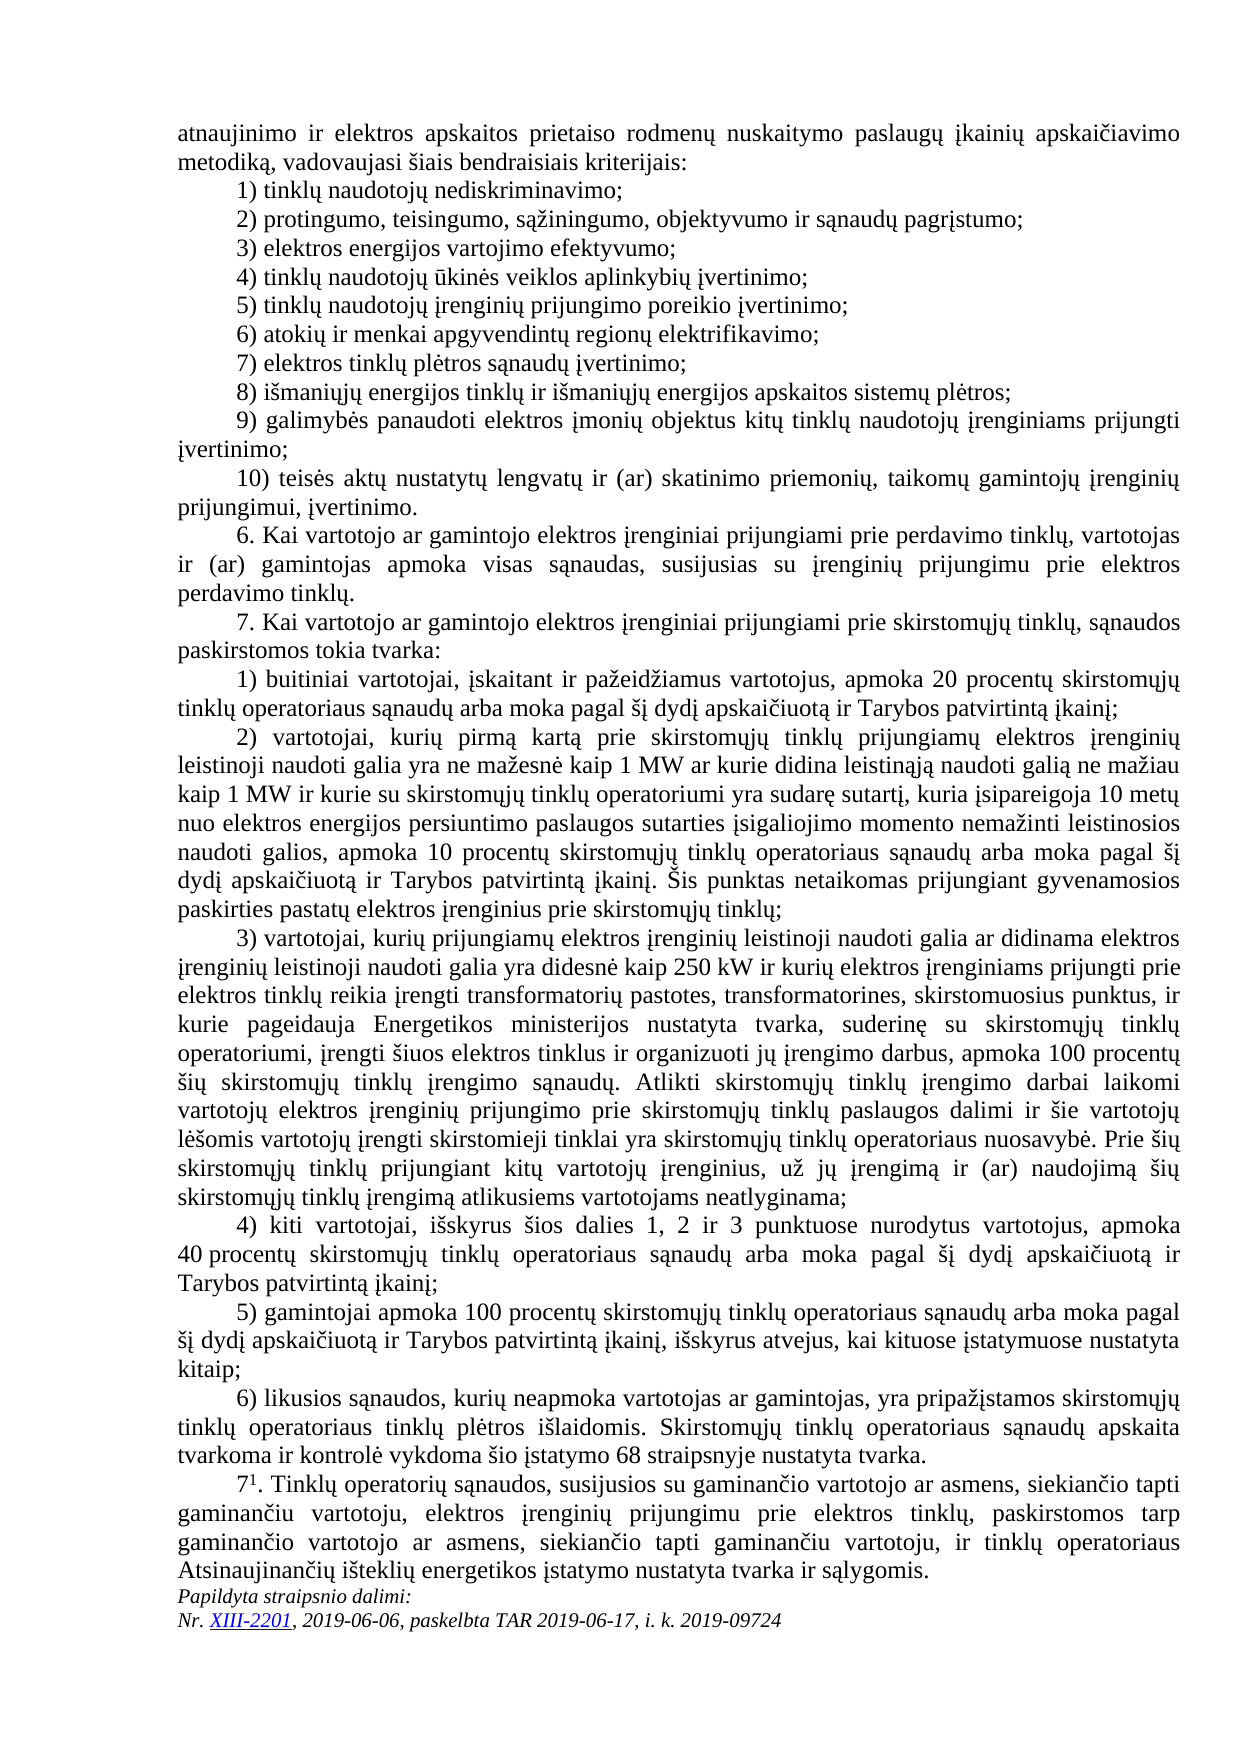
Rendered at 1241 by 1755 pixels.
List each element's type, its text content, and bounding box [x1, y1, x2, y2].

text 8) išmaniųjų energijos tinklų ir išmaniųjų energijos apskaitos sistemų plėtros; [177, 377, 1181, 406]
text 3) vartotojai, kurių prijungiamų elektros įrenginių leistinoji naudoti galia ar didinama elektros įrenginių leistinoji naudoti galia yra didesnė kaip 250 kW ir kurių elektros įrenginiams prijungti prie elektros tinklų reikia įrengti transformatorių pastotes, transformatorines, skirstomuosius punktus, ir kurie pageidauja Energetikos ministerijos nustatyta tvarka, suderinę su skirstomųjų tinklų operatoriumi, įrengti šiuos elektros tinklus ir organizuoti jų įrengimo darbus, apmoka 100 procentų šių skirstomųjų tinklų įrengimo sąnaudų. Atlikti skirstomųjų tinklų įrengimo darbai laikomi vartotojų elektros įrenginių prijungimo prie skirstomųjų tinklų paslaugos dalimi ir šie vartotojų lėšomis vartotojų įrengti skirstomieji tinklai yra skirstomųjų tinklų operatoriaus nuosavybė. Prie šių skirstomųjų tinklų prijungiant kitų vartotojų įrenginius, už jų įrengimą ir (ar) naudojimą šių skirstomųjų tinklų įrengimą atlikusiems vartotojams neatlyginama; [177, 923, 1181, 1211]
text 1) buitiniai vartotojai, įskaitant ir pažeidžiamus vartotojus, apmoka 20 procentų skirstomųjų tinklų operatoriaus sąnaudų arba moka pagal šį dydį apskaičiuotą ir Tarybos patvirtintą įkainį; [177, 664, 1181, 722]
text 9) galimybės panaudoti elektros įmonių objektus kitų tinklų naudotojų įrenginiams prijungti įvertinimo; [177, 406, 1181, 463]
text 6. Kai vartotojo ar gamintojo elektros įrenginiai prijungiami prie perdavimo tinklų, vartotojas ir (ar) gamintojas apmoka visas sąnaudas, susijusias su įrenginių prijungimu prie elektros perdavimo tinklų. [177, 521, 1181, 607]
text Nr. XIII-2201, 2019-06-06, paskelbta TAR 2019-06-17, i. k. 2019-09724 [177, 1608, 1181, 1632]
text 71. Tinklų operatorių sąnaudos, susijusios su gaminančio vartotojo ar asmens, siekiančio tapti gaminančiu vartotoju, elektros įrenginių prijungimu prie elektros tinklų, paskirstomos tarp gaminančio vartotojo ar asmens, siekiančio tapti gaminančiu vartotoju, ir tinklų operatoriaus Atsinaujinančių išteklių energetikos įstatymo nustatyta tvarka ir sąlygomis. [177, 1469, 1181, 1584]
text 3) elektros energijos vartojimo efektyvumo; [177, 233, 1181, 262]
text 5) gamintojai apmoka 100 procentų skirstomųjų tinklų operatoriaus sąnaudų arba moka pagal šį dydį apskaičiuotą ir Tarybos patvirtintą įkainį, išskyrus atvejus, kai kituose įstatymuose nustatyta kitaip; [177, 1297, 1181, 1383]
text 10) teisės aktų nustatytų lengvatų ir (ar) skatinimo priemonių, taikomų gamintojų įrenginių prijungimui, įvertinimo. [177, 463, 1181, 521]
text 2) vartotojai, kurių pirmą kartą prie skirstomųjų tinklų prijungiamų elektros įrenginių leistinoji naudoti galia yra ne mažesnė kaip 1 MW ar kurie didina leistinąją naudoti galią ne mažiau kaip 1 MW ir kurie su skirstomųjų tinklų operatoriumi yra sudarę sutartį, kuria įsipareigoja 10 metų nuo elektros energijos persiuntimo paslaugos sutarties įsigaliojimo momento nemažinti leistinosios naudoti galios, apmoka 10 procentų skirstomųjų tinklų operatoriaus sąnaudų arba moka pagal šį dydį apskaičiuotą ir Tarybos patvirtintą įkainį. Šis punktas netaikomas prijungiant gyvenamosios paskirties pastatų elektros įrenginius prie skirstomųjų tinklų; [177, 722, 1181, 923]
text 6) likusios sąnaudos, kurių neapmoka vartotojas ar gamintojas, yra pripažįstamos skirstomųjų tinklų operatoriaus tinklų plėtros išlaidomis. Skirstomųjų tinklų operatoriaus sąnaudų apskaita tvarkoma ir kontrolė vykdoma šio įstatymo 68 straipsnyje nustatyta tvarka. [177, 1383, 1181, 1469]
text Papildyta straipsnio dalimi: [177, 1584, 1181, 1608]
text 7) elektros tinklų plėtros sąnaudų įvertinimo; [177, 348, 1181, 377]
text 7. Kai vartotojo ar gamintojo elektros įrenginiai prijungiami prie skirstomųjų tinklų, sąnaudos paskirstomos tokia tvarka: [177, 607, 1181, 664]
text 1) tinklų naudotojų nediskriminavimo; [177, 176, 1181, 204]
text 5) tinklų naudotojų įrenginių prijungimo poreikio įvertinimo; [177, 291, 1181, 319]
text 6) atokių ir menkai apgyvendintų regionų elektrifikavimo; [177, 319, 1181, 348]
text 2) protingumo, teisingumo, sąžiningumo, objektyvumo ir sąnaudų pagrįstumo; [177, 204, 1181, 233]
text 4) kiti vartotojai, išskyrus šios dalies 1, 2 ir 3 punktuose nurodytus vartotojus, apmoka 40 procentų skirstomųjų tinklų operatoriaus sąnaudų arba moka pagal šį dydį apskaičiuotą ir Tarybos patvirtintą įkainį; [177, 1211, 1181, 1297]
text 4) tinklų naudotojų ūkinės veiklos aplinkybių įvertinimo; [177, 262, 1181, 291]
text atnaujinimo ir elektros apskaitos prietaiso rodmenų nuskaitymo paslaugų įkainių apskaičiavimo metodiką, vadovaujasi šiais bendraisiais kriterijais: [177, 118, 1181, 176]
